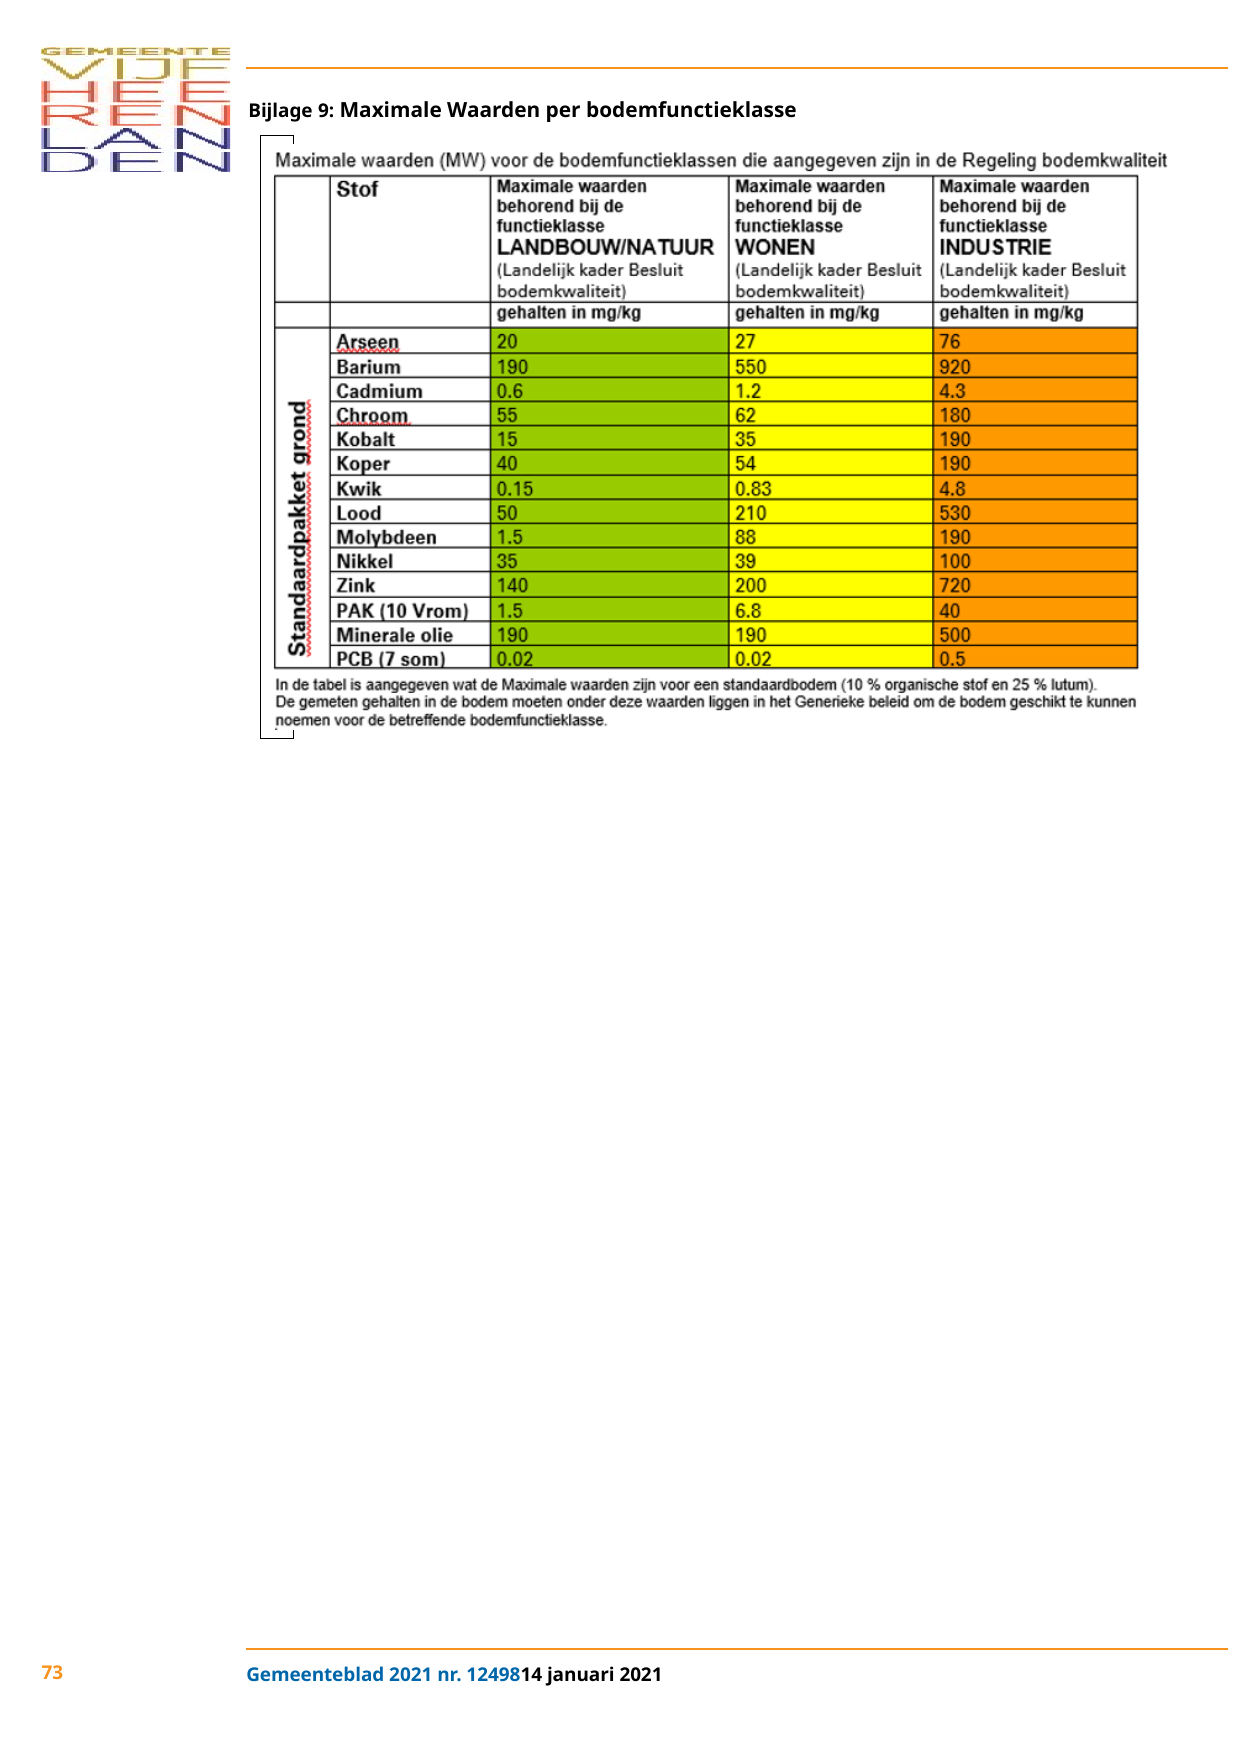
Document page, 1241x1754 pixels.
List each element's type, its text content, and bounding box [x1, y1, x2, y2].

text Bijlage 9: Maximale Waarden per bodemfunctieklasse [248, 95, 1152, 123]
picture [41, 47, 231, 172]
picture [268, 144, 1173, 730]
